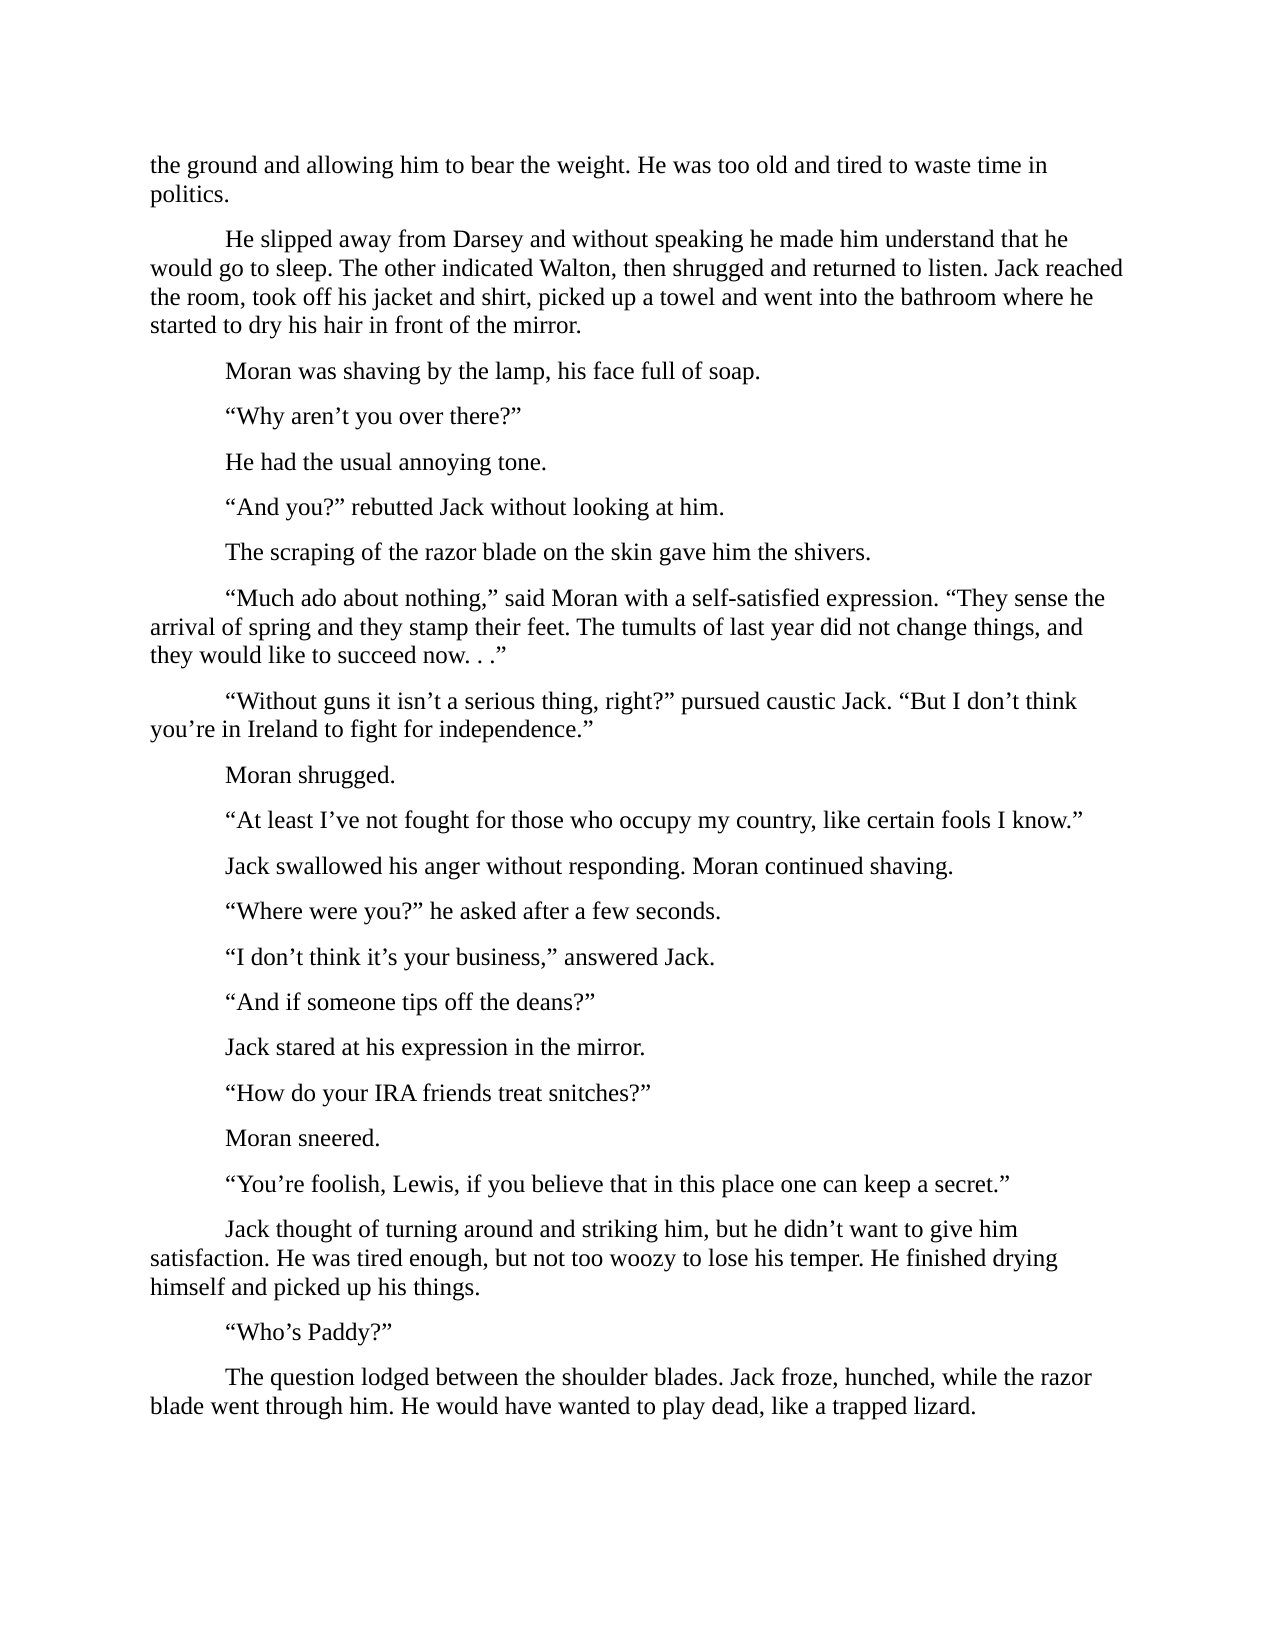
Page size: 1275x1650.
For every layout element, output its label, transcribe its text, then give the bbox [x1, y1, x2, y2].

text “You’re foolish, Lewis, if you believe that in this place one can keep a secret.” [150, 1169, 1125, 1197]
text “I don’t think it’s your business,” answered Jack. [150, 942, 1125, 970]
text Jack stared at his expression in the mirror. [150, 1032, 1125, 1061]
text “Who’s Paddy?” [150, 1317, 1125, 1346]
text “How do your IRA friends treat snitches?” [150, 1078, 1125, 1107]
text Moran sneered. [150, 1123, 1125, 1152]
text “Where were you?” he asked after a few seconds. [150, 896, 1125, 925]
text He had the usual annoying tone. [150, 447, 1125, 475]
text Jack swallowed his anger without responding. Moran continued shaving. [150, 851, 1125, 879]
text “Why aren’t you over there?” [150, 401, 1125, 430]
text “Without guns it isn’t a serious thing, right?” pursued caustic Jack. “But I don’t think you’re in Ireland to fight for independence.” [150, 686, 1125, 743]
text Moran shrugged. [150, 760, 1125, 789]
text The question lodged between the shoulder blades. Jack froze, hunched, while the razor blade went through him. He would have wanted to play dead, like a trapped lizard. [150, 1362, 1125, 1420]
text The scraping of the razor blade on the skin gave him the shivers. [150, 537, 1125, 566]
text He slipped away from Darsey and without speaking he made him understand that he would go to sleep. The other indicated Walton, then shrugged and returned to listen. Jack reached the room, took off his jacket and shirt, picked up a towel and went into the bathroom where he started to dry his hair in front of the mirror. [150, 224, 1125, 339]
text Moran was shaving by the lamp, his face full of soap. [150, 356, 1125, 384]
text “And if someone tips off the deans?” [150, 987, 1125, 1016]
text “At least I’ve not fought for those who occupy my country, like certain fools I know.” [150, 805, 1125, 834]
text “And you?” rebutted Jack without looking at him. [150, 492, 1125, 521]
text “Much ado about nothing,” said Moran with a self-satisfied expression. “They sense the arrival of spring and they stamp their feet. The tumults of last year did not change things, and they would like to succeed now. . .” [150, 583, 1125, 669]
text the ground and allowing him to bear the weight. He was too old and tired to waste time in politics. [150, 150, 1125, 207]
text Jack thought of turning around and striking him, but he didn’t want to give him satisfaction. He was tired enough, but not too woozy to lose his temper. He finished drying himself and picked up his things. [150, 1214, 1125, 1300]
